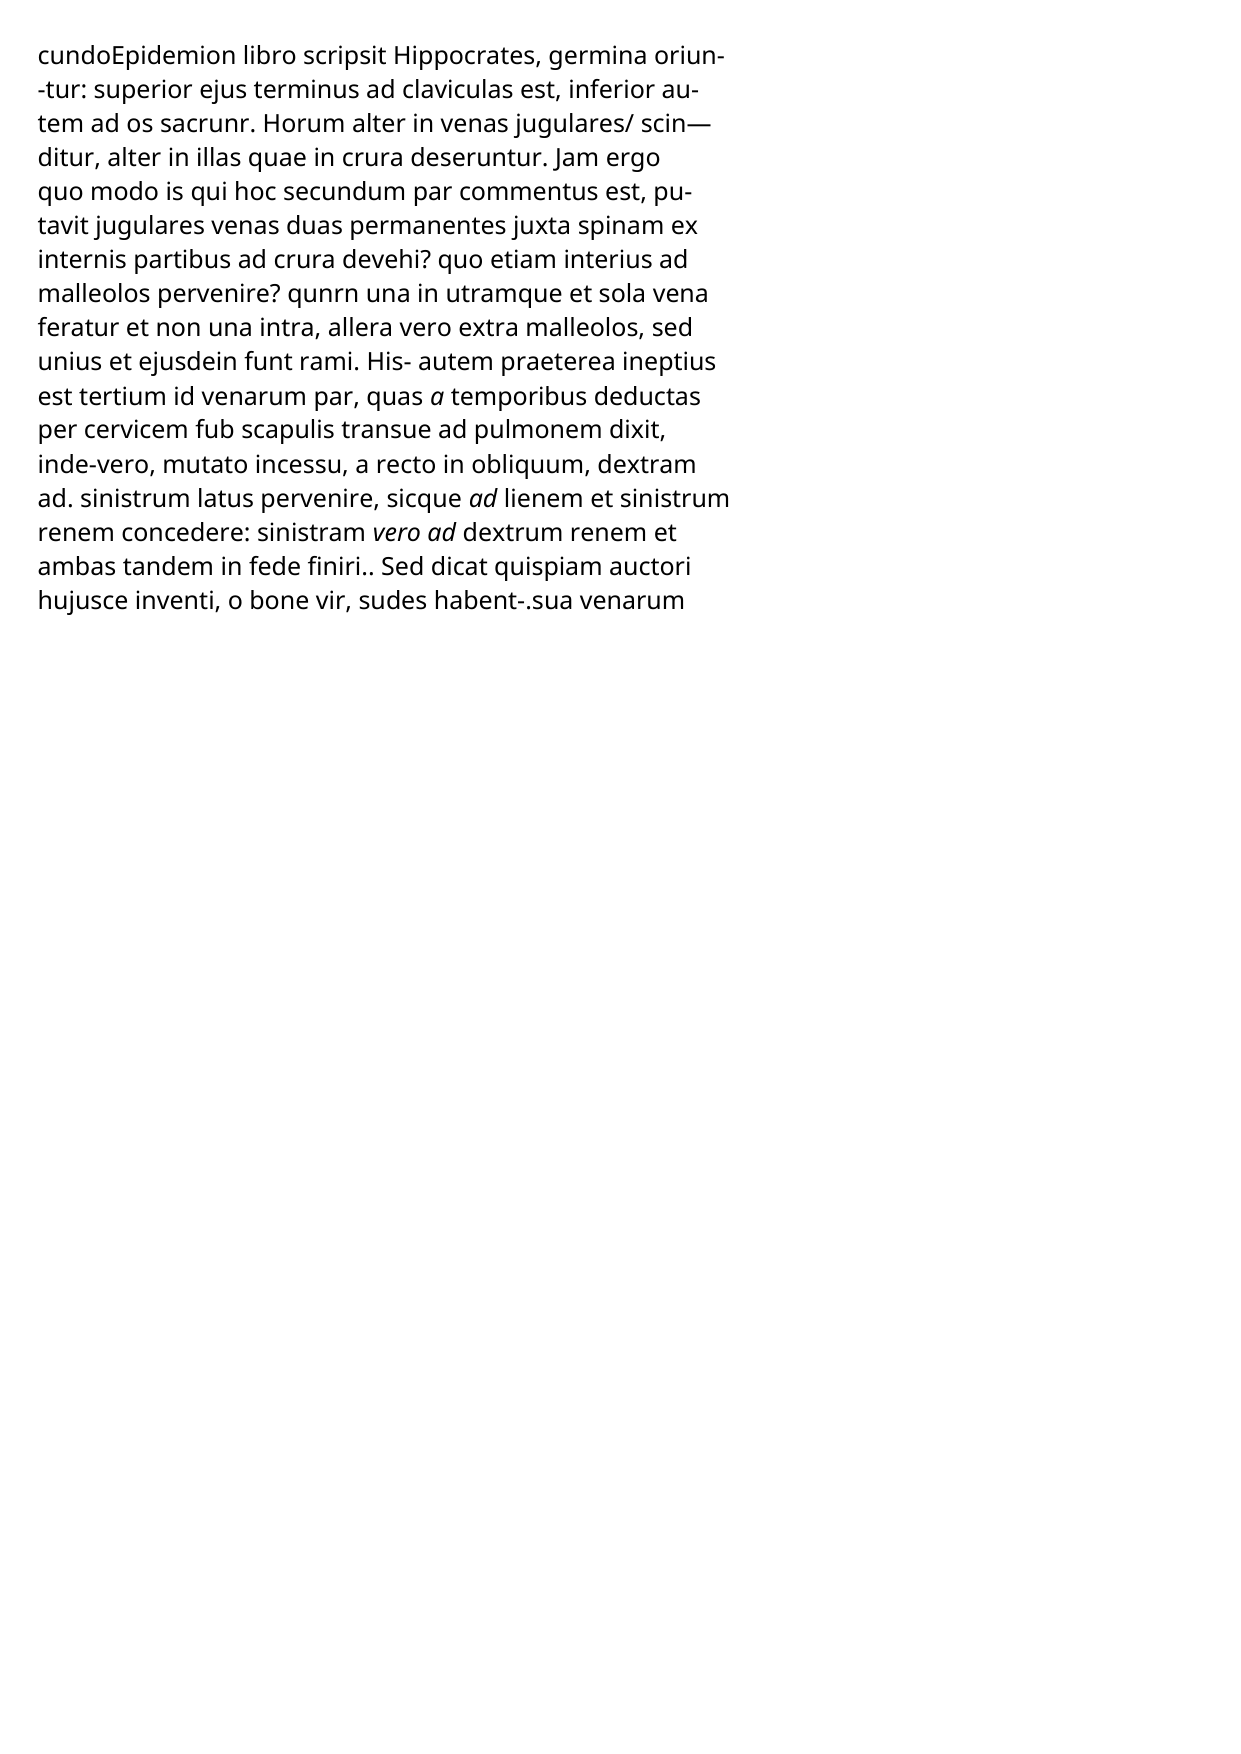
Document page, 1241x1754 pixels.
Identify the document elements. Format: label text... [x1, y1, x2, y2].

text cundoEpidemion libro scripsit Hippocrates, germina oriun- -tur: superior ejus terminus ad claviculas est, inferior au- tem ad os sacrunr. Horum alter in venas jugulares/ scin— ditur, alter in illas quae in crura deseruntur. Jam ergo quo modo is qui hoc secundum par commentus est, pu- tavit jugulares venas duas permanentes juxta spinam ex internis partibus ad crura devehi? quo etiam interius ad malleolos pervenire? qunrn una in utramque et sola vena feratur et non una intra, allera vero extra malleolos, sed unius et ejusdein funt rami. His- autem praeterea ineptius est tertium id venarum par, quas a temporibus deductas per cervicem fub scapulis transue ad pulmonem dixit, inde-vero, mutato incessu, a recto in obliquum, dextram ad. sinistrum latus pervenire, sicque ad lienem et sinistrum renem concedere: sinistram vero ad dextrum renem et ambas tandem in fede finiri.. Sed dicat quispiam auctori hujusce inventi, o bone vir, sudes habent-.sua venarum [37, 37, 1203, 617]
